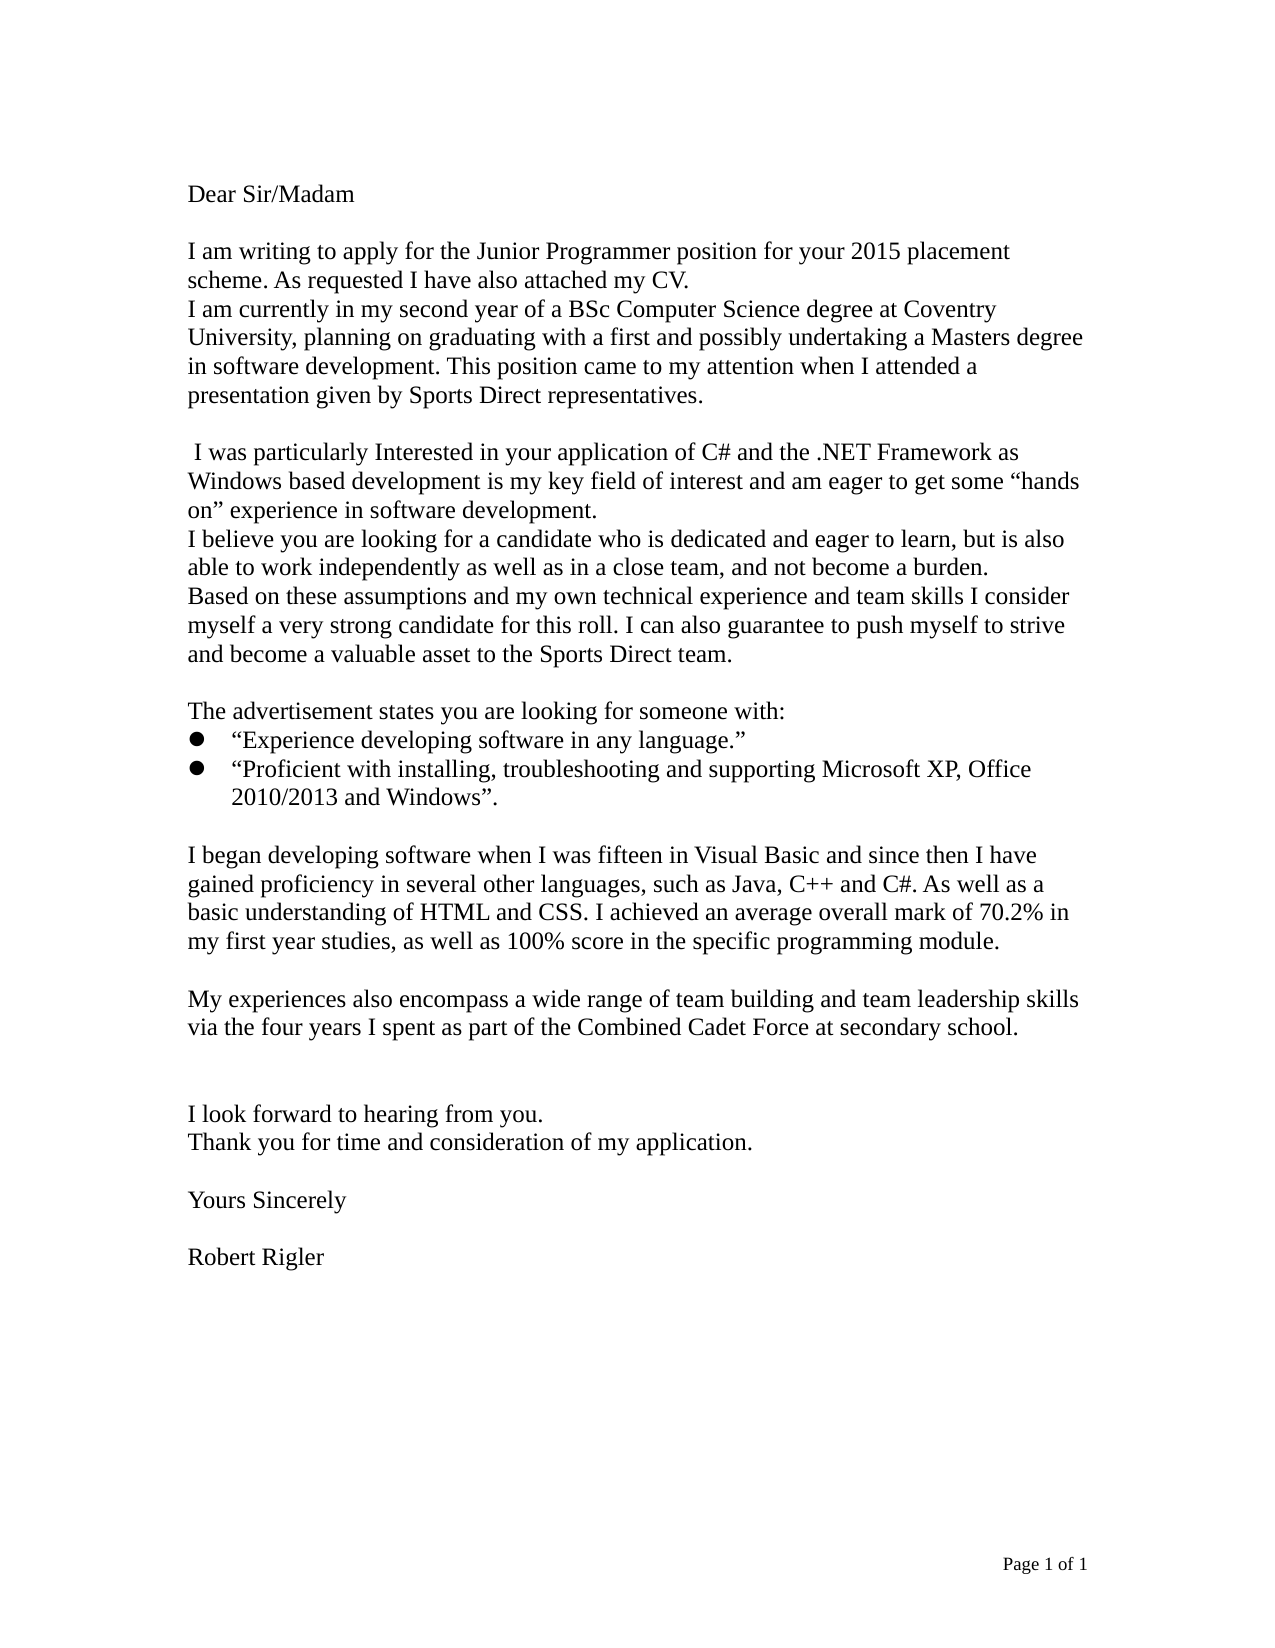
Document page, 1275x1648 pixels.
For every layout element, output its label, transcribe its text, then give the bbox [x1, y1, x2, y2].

list “Experience developing software in any language.” [187, 725, 1088, 754]
text I was particularly Interested in your application of C# and the .NET Framework as Windows based development is my key field of interest and am eager to get some “hands on” experience in software development. [187, 437, 1088, 524]
text The advertisement states you are looking for someone with: [187, 696, 1088, 725]
text Robert Rigler [187, 1242, 1088, 1271]
text My experiences also encompass a wide range of team building and team leadership skills via the four years I spent as part of the Combined Cadet Force at secondary school. [187, 984, 1088, 1041]
text Yours Sincerely [187, 1185, 1088, 1214]
text I am writing to apply for the Junior Programmer position for your 2015 placement scheme. As requested I have also attached my CV. [187, 236, 1088, 294]
text I began developing software when I was fifteen in Visual Basic and since then I have gained proficiency in several other languages, such as Java, C++ and C#. As well as a basic understanding of HTML and CSS. I achieved an average overall mark of 70.2% in my first year studies, as well as 100% score in the specific programming module. [187, 840, 1088, 955]
list “Proficient with installing, troubleshooting and supporting Microsoft XP, Office 2010/2013 and Windows”. [187, 754, 1088, 811]
text I look forward to hearing from you. [187, 1099, 1088, 1127]
text Based on these assumptions and my own technical experience and team skills I consider myself a very strong candidate for this roll. I can also guarantee to push myself to strive and become a valuable asset to the Sports Direct team. [187, 581, 1088, 667]
text I believe you are looking for a candidate who is dedicated and eager to learn, but is also able to work independently as well as in a close team, and not become a burden. [187, 524, 1088, 581]
text Dear Sir/Madam [187, 179, 1088, 207]
text Thank you for time and consideration of my application. [187, 1127, 1088, 1156]
text I am currently in my second year of a BSc Computer Science degree at Coventry University, planning on graduating with a first and possibly undertaking a Masters degree in software development. This position came to my attention when I attended a presentation given by Sports Direct representatives. [187, 294, 1088, 409]
